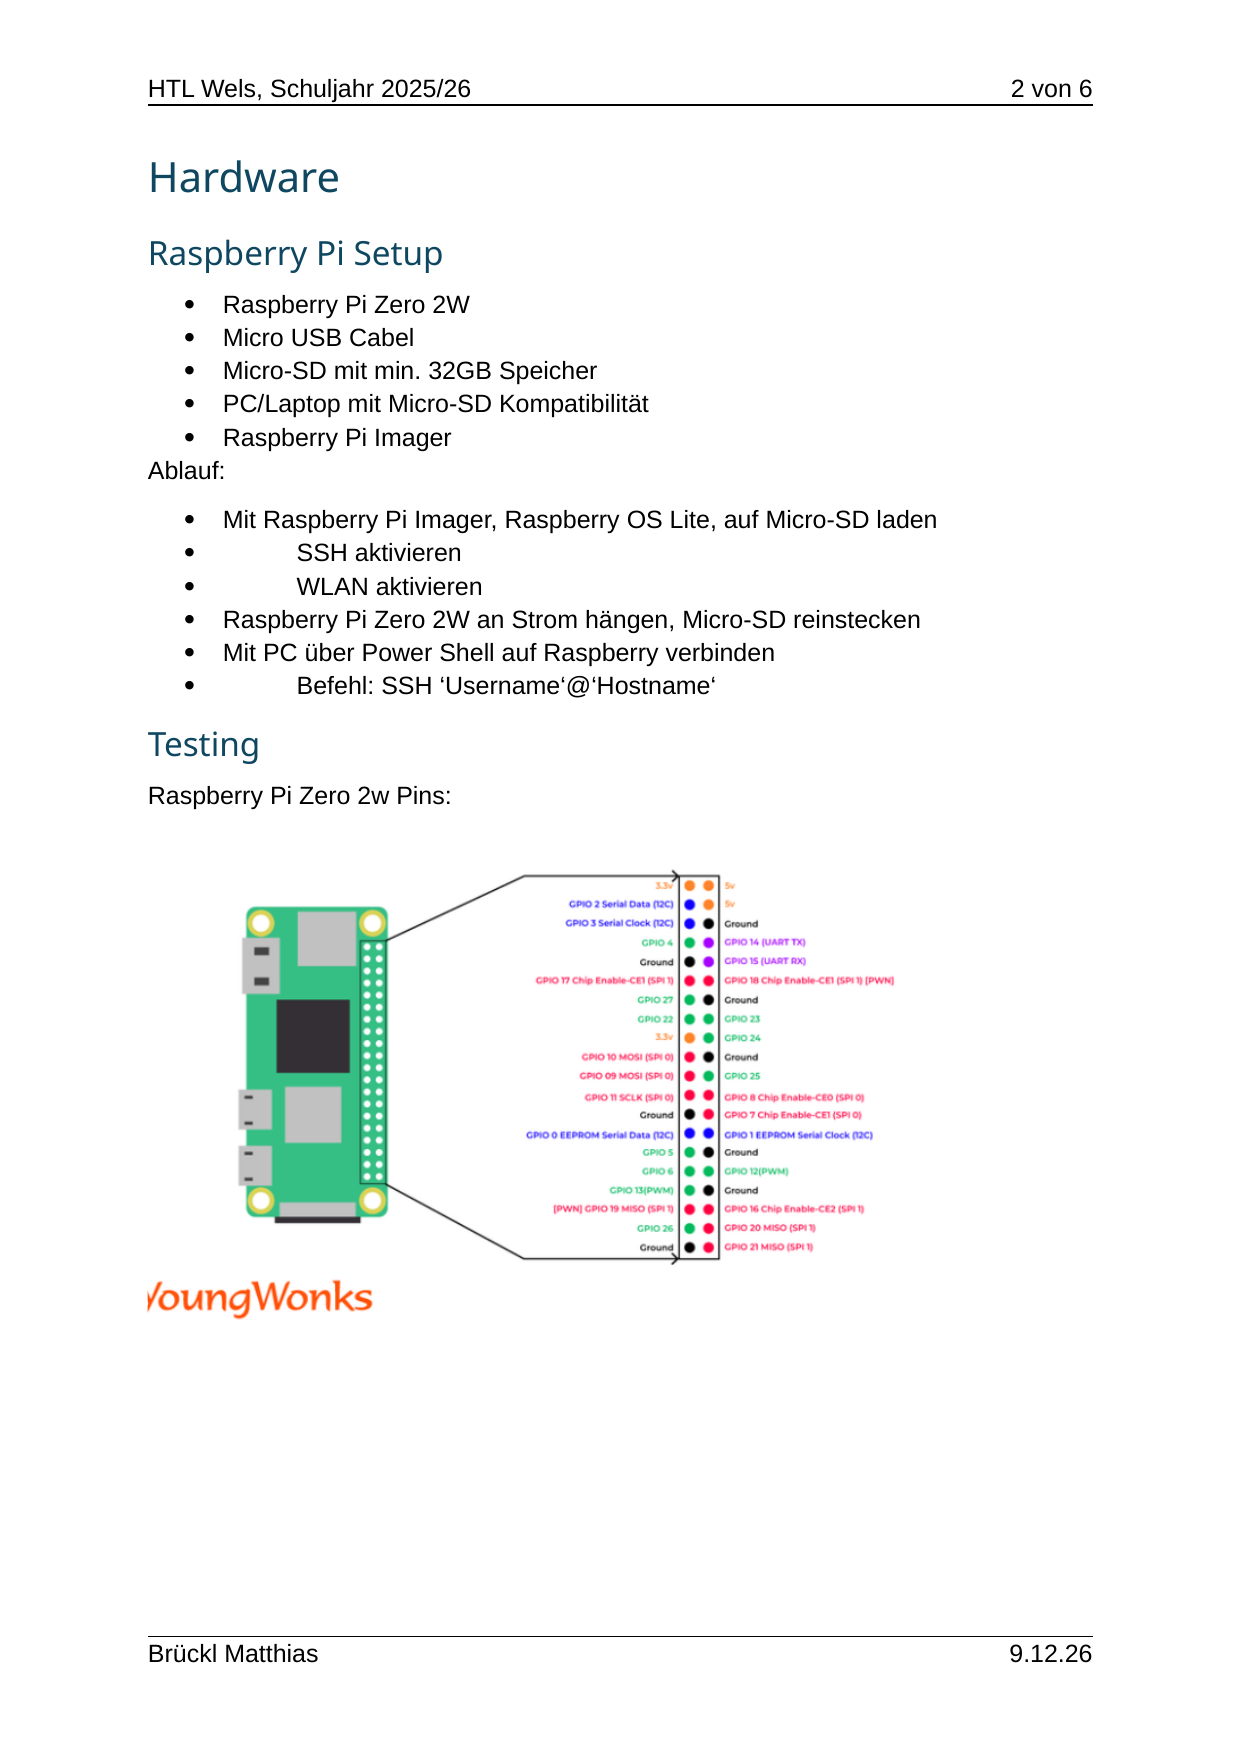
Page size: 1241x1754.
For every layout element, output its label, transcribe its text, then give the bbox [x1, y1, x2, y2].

text Ablauf: [148, 456, 1093, 484]
list Befehl: SSH ‘Username‘@‘Hostname‘ [185, 671, 1093, 700]
text Raspberry Pi Zero 2w Pins: [148, 781, 1093, 810]
list PC/Laptop mit Micro-SD Kompatibilität [185, 389, 1093, 418]
list Raspberry Pi Zero 2W [185, 290, 1093, 319]
list Mit PC über Power Shell auf Raspberry verbinden [185, 638, 1093, 667]
list WLAN aktivieren [185, 572, 1093, 600]
subtitle Testing [148, 721, 1093, 766]
list Raspberry Pi Zero 2W an Strom hängen, Micro-SD reinstecken [185, 605, 1093, 633]
list Micro-SD mit min. 32GB Speicher [185, 356, 1093, 385]
list Mit Raspberry Pi Imager, Raspberry OS Lite, auf Micro-SD laden [185, 505, 1093, 534]
list Micro USB Cabel [185, 323, 1093, 352]
subtitle Raspberry Pi Setup [148, 229, 1093, 275]
list SSH aktivieren [185, 538, 1093, 567]
list Raspberry Pi Imager [185, 422, 1093, 451]
subtitle Hardware [148, 148, 1093, 204]
